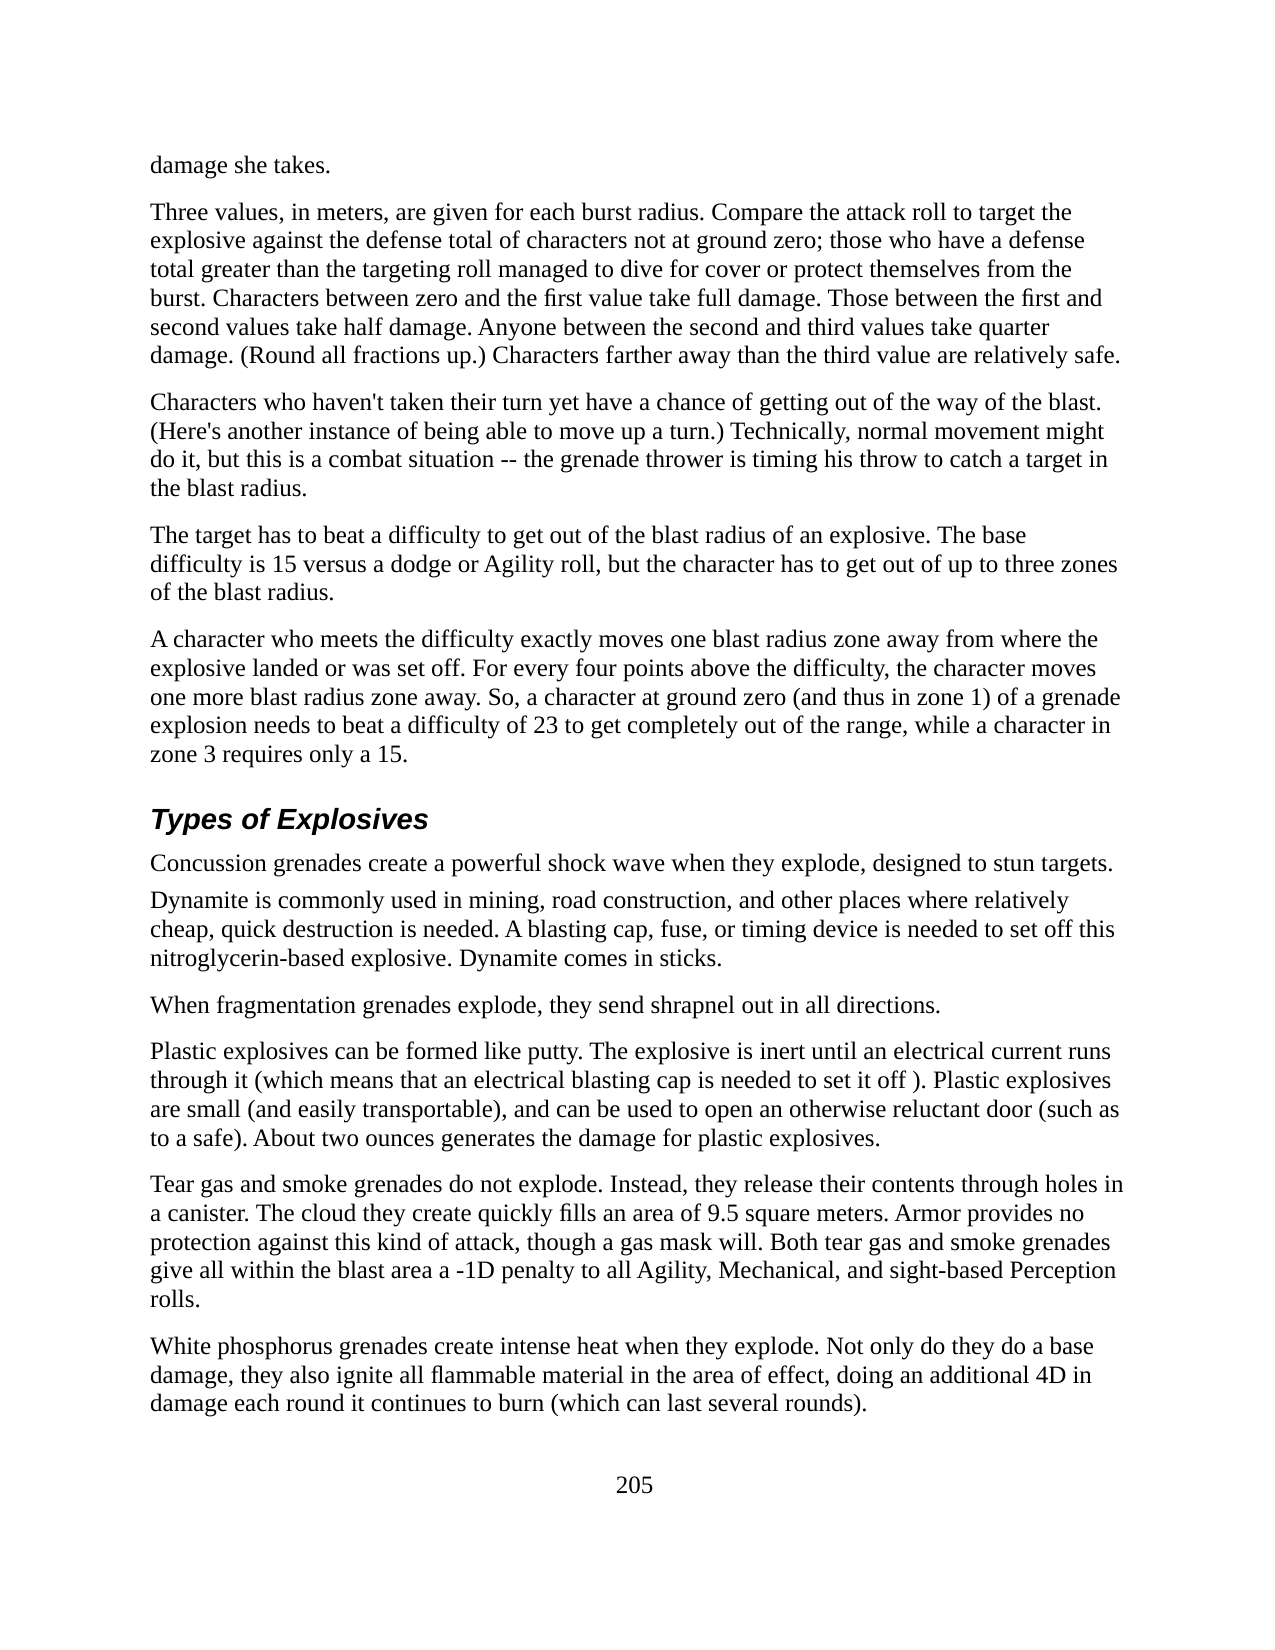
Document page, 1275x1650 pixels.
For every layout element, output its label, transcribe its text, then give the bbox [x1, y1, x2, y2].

text When fragmentation grenades explode, they send shrapnel out in all directions. [150, 990, 1125, 1018]
text Dynamite is commonly used in mining, road construction, and other places where relatively cheap, quick destruction is needed. A blasting cap, fuse, or timing device is needed to set off this nitroglycerin-based explosive. Dynamite comes in sticks. [150, 886, 1125, 972]
text The target has to beat a difficulty to get out of the blast radius of an explosive. The base difficulty is 15 versus a dodge or Agility roll, but the character has to get out of up to three zones of the blast radius. [150, 520, 1125, 606]
subtitle Types of Explosives [150, 802, 1125, 835]
text Characters who haven't taken their turn yet have a chance of getting out of the way of the blast. (Here's another instance of being able to move up a turn.) Technically, normal movement might do it, but this is a combat situation -- the grenade thrower is timing his throw to catch a target in the blast radius. [150, 387, 1125, 502]
text Plastic explosives can be formed like putty. The explosive is inert until an electrical current runs through it (which means that an electrical blasting cap is needed to set it off ). Plastic explosives are small (and easily transportable), and can be used to open an otherwise reluctant door (such as to a safe). About two ounces generates the damage for plastic explosives. [150, 1036, 1125, 1151]
text Three values, in meters, are given for each burst radius. Compare the attack roll to target the explosive against the defense total of characters not at ground zero; those who have a defense total greater than the targeting roll managed to dive for cover or protect themselves from the burst. Characters between zero and the ﬁrst value take full damage. Those between the ﬁrst and second values take half damage. Anyone between the second and third values take quarter damage. (Round all fractions up.) Characters farther away than the third value are relatively safe. [150, 197, 1125, 369]
text A character who meets the difficulty exactly moves one blast radius zone away from where the explosive landed or was set off. For every four points above the difficulty, the character moves one more blast radius zone away. So, a character at ground zero (and thus in zone 1) of a grenade explosion needs to beat a difficulty of 23 to get completely out of the range, while a character in zone 3 requires only a 15. [150, 624, 1125, 768]
text Tear gas and smoke grenades do not explode. Instead, they release their contents through holes in a canister. The cloud they create quickly ﬁlls an area of 9.5 square meters. Armor provides no protection against this kind of attack, though a gas mask will. Both tear gas and smoke grenades give all within the blast area a -1D penalty to all Agility, Mechanical, and sight-based Perception rolls. [150, 1169, 1125, 1313]
text White phosphorus grenades create intense heat when they explode. Not only do they do a base damage, they also ignite all ﬂammable material in the area of effect, doing an additional 4D in damage each round it continues to burn (which can last several rounds). [150, 1331, 1125, 1417]
text damage she takes. [150, 150, 1125, 179]
text Concussion grenades create a powerful shock wave when they explode, designed to stun targets. [150, 848, 1125, 877]
